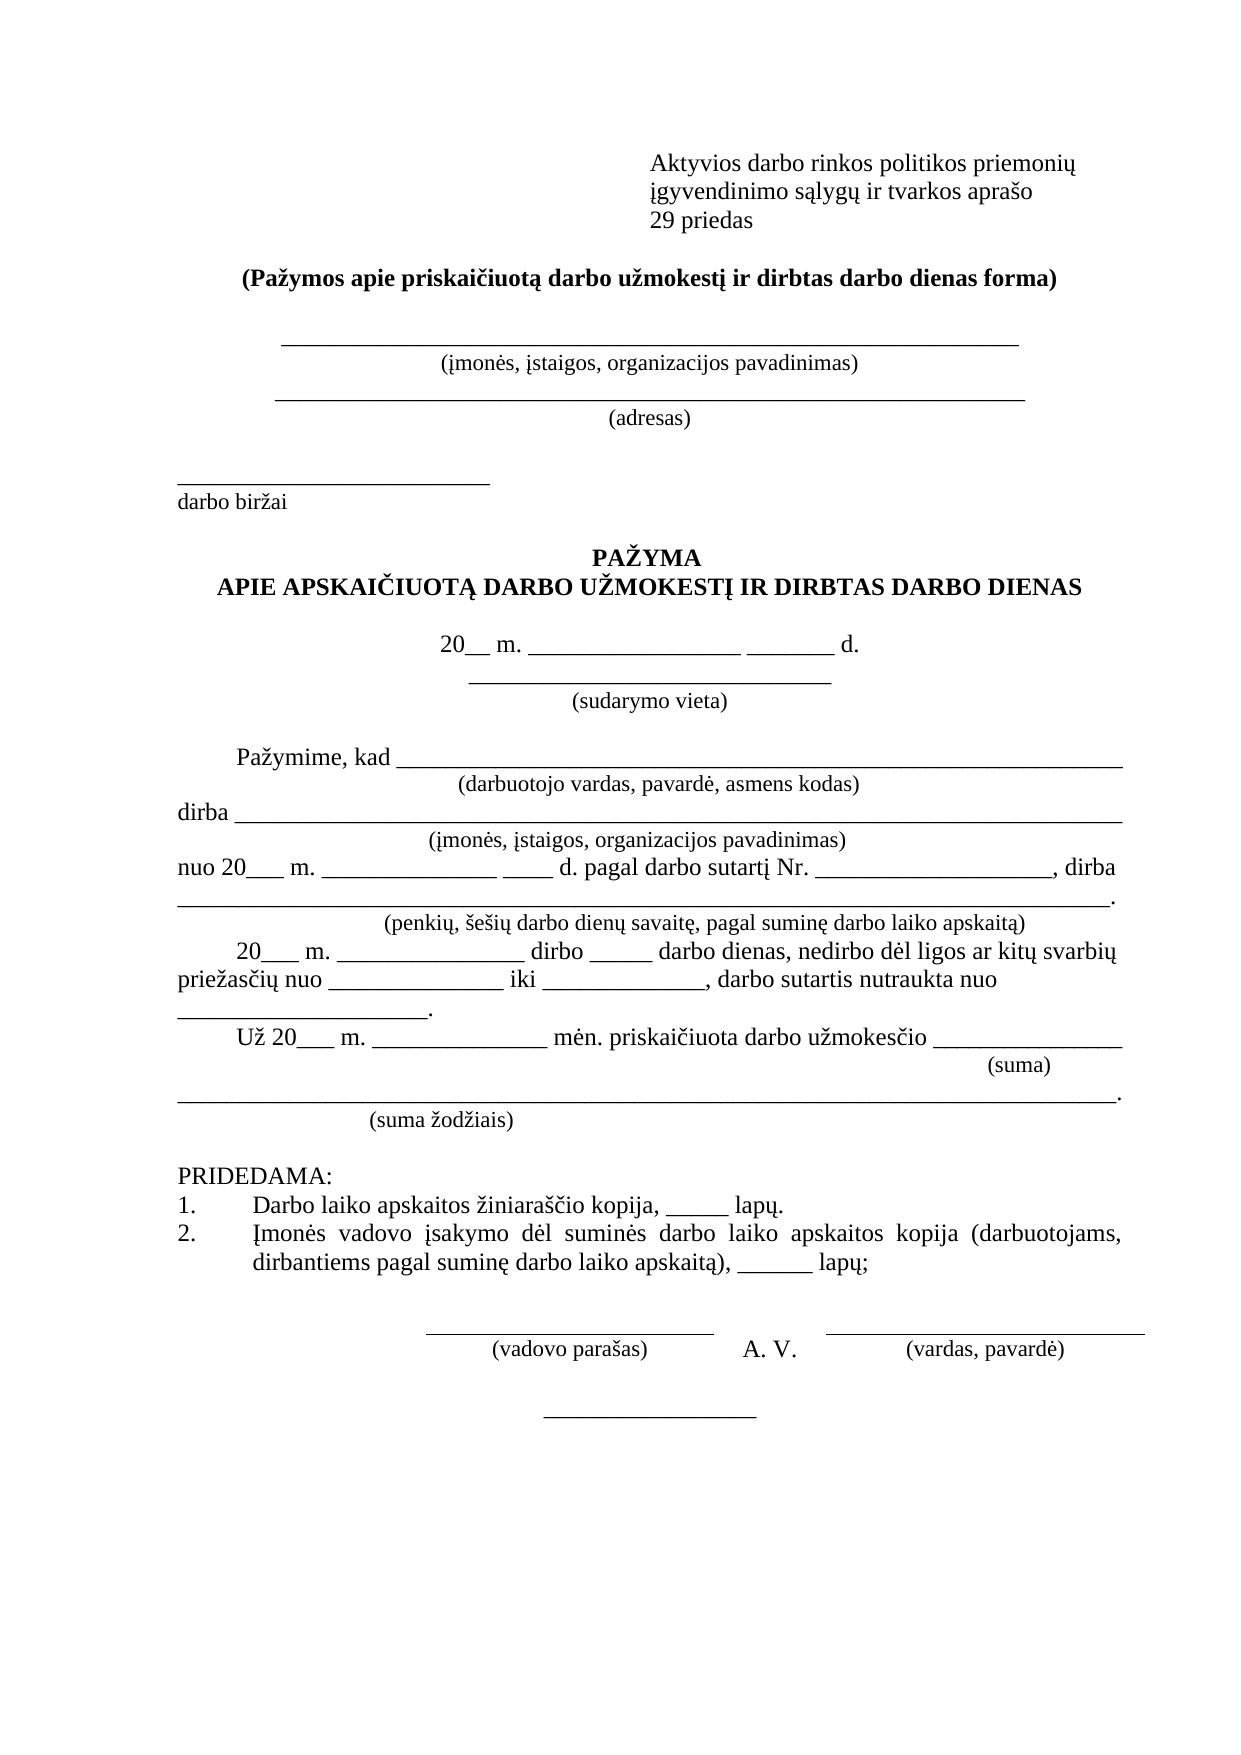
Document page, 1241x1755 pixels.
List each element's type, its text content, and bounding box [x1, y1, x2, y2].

text _ . [177, 881, 1122, 909]
text 20___ m. _______________ dirbo _____ darbo dienas, nedirbo dėl ligos ar kitų svarbių [177, 936, 1122, 964]
text (suma) [852, 1051, 1122, 1077]
text Pažymime, kad [177, 742, 1122, 771]
text _ . [177, 1077, 1122, 1106]
text (adresas) [177, 404, 1122, 430]
text _________________________ [177, 459, 1122, 488]
text 2. Įmonės vadovo įsakymo dėl suminės darbo laiko apskaitos kopija (darbuotojams, dirbantiems pagal suminę darbo laiko apskaitą), ______ lapų; [177, 1218, 1122, 1276]
table_header (vadovo parašas) [426, 1335, 713, 1363]
text darbo biržai [177, 488, 1122, 514]
text Apie Apskaičiuotą darbo užmokestį ir dirbtas darbo dienas [177, 572, 1122, 600]
text PRIDEDAMA: [177, 1161, 1122, 1190]
text (suma žodžiais) [177, 1106, 1122, 1132]
text 1. Darbo laiko apskaitos žiniaraščio kopija, _____ lapų. [177, 1190, 1122, 1218]
text ___________________________________________________________ [177, 320, 1122, 349]
text 29 priedas [649, 205, 1122, 234]
text PažYMA [177, 543, 1122, 572]
text _____________________________ [177, 658, 1122, 687]
text dirba [177, 797, 1122, 826]
text (darbuotojo vardas, pavardė, asmens kodas) [402, 771, 1122, 797]
text nuo 20___ m. ______________ ____ d. pagal darbo sutartį Nr. , dirba [177, 852, 1122, 881]
text (sudarymo vieta) [177, 687, 1122, 713]
text ____________________. [177, 993, 1122, 1022]
text (penkių, šešių darbo dienų savaitę, pagal suminę darbo laiko apskaitą) [177, 909, 1122, 936]
table_header [177, 1334, 388, 1363]
text Aktyvios darbo rinkos politikos priemonių [649, 148, 1122, 176]
text įgyvendinimo sąlygų ir tvarkos aprašo [649, 176, 1122, 205]
text Už 20___ m. ______________ mėn. priskaičiuota darbo užmokesčio [177, 1022, 1122, 1051]
text ____________________________________________________________ [177, 375, 1122, 404]
table_header [389, 1334, 426, 1363]
text (Pažymos apie priskaičiuotą darbo užmokestį ir dirbtas darbo dienas forma) [177, 263, 1122, 291]
table_header A. V. [714, 1334, 826, 1363]
table_header (vardas, pavardė) [826, 1335, 1144, 1363]
text 20__ m. _________________ _______ d. [177, 629, 1122, 658]
text _________________ [177, 1392, 1122, 1421]
text (įmonės, įstaigos, organizacijos pavadinimas) [240, 826, 1122, 852]
text (įmonės, įstaigos, organizacijos pavadinimas) [177, 349, 1122, 375]
text priežasčių nuo ______________ iki _____________, darbo sutartis nutraukta nuo [177, 964, 1122, 993]
